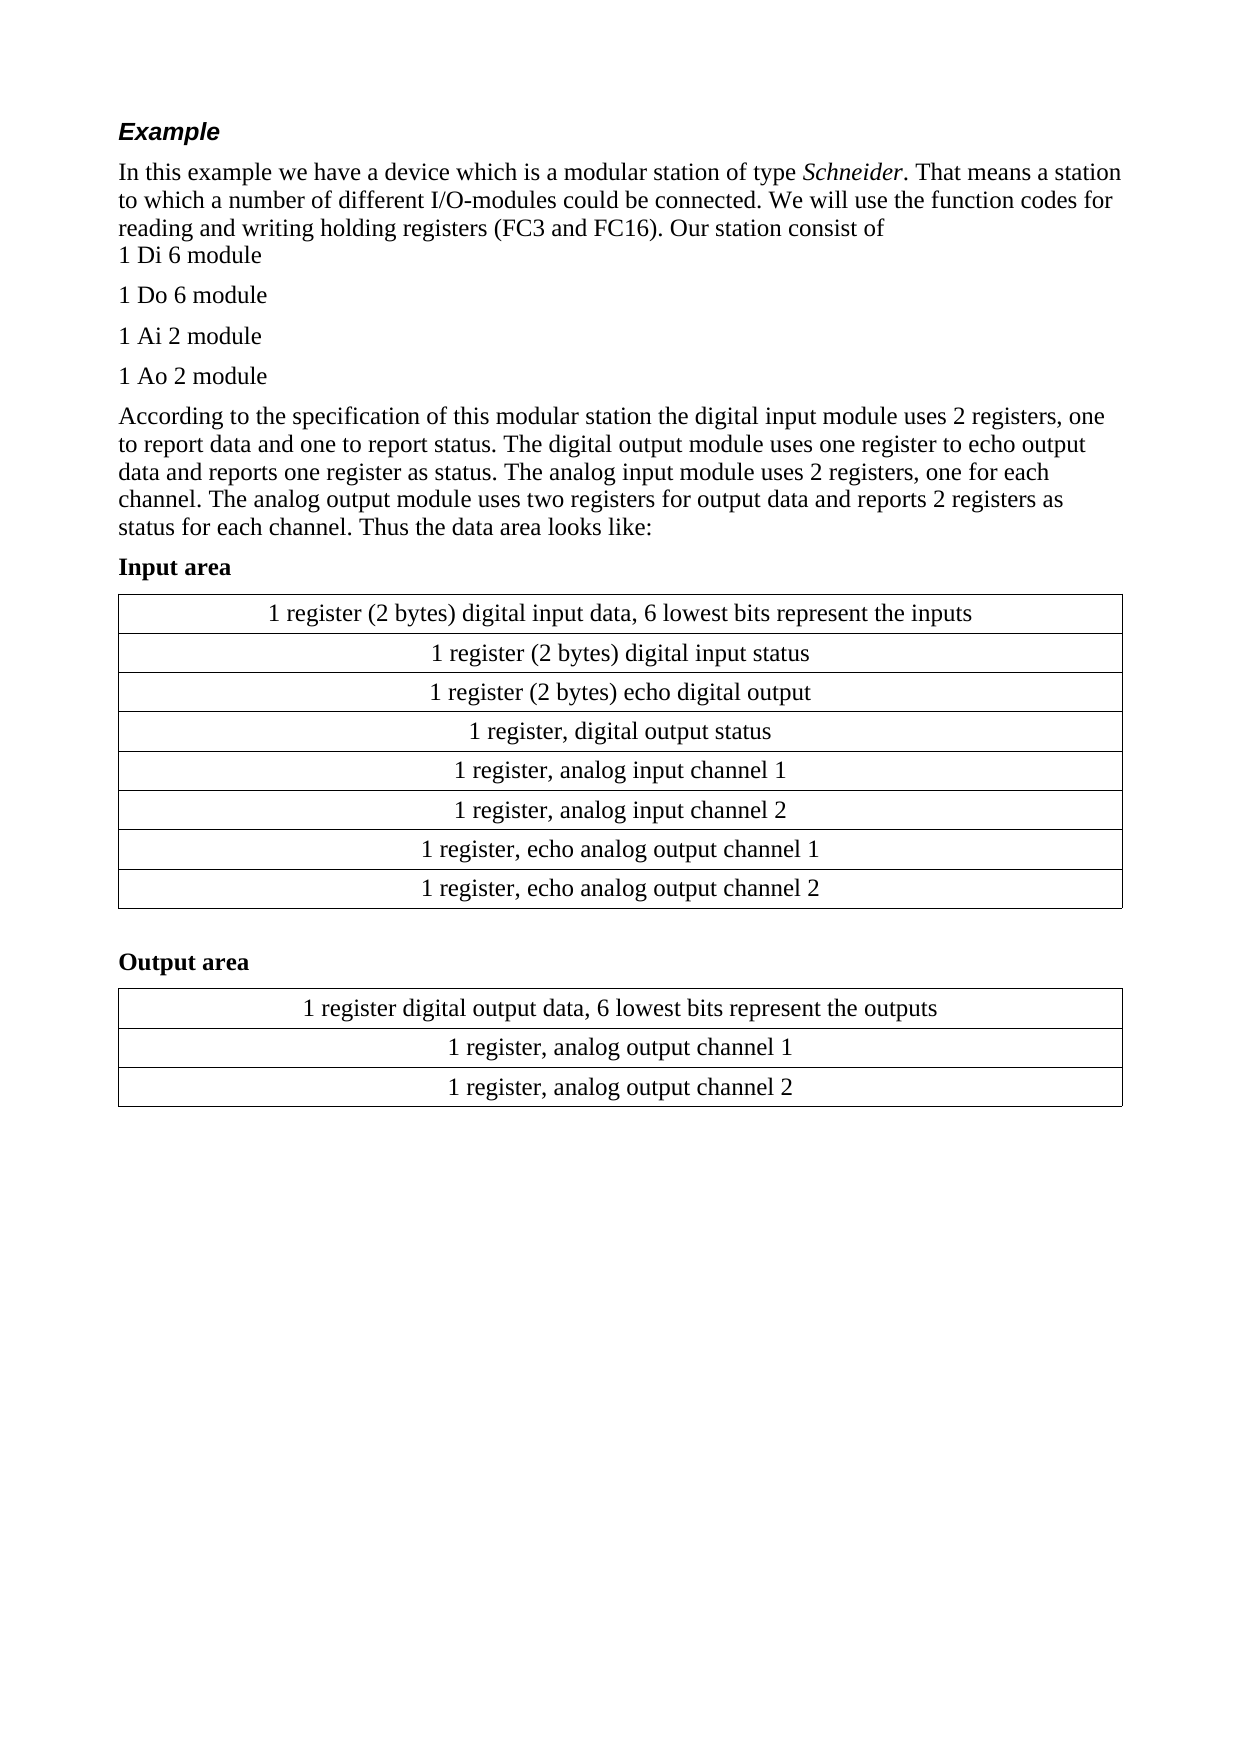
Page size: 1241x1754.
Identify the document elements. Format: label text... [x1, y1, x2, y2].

table_cell 1 register, echo analog output channel 2 [119, 870, 1122, 908]
text According to the specification of this modular station the digital input module uses 2 registers, one to report data and one to report status. The digital output module uses one register to echo output data and reports one register as status. The analog input module uses 2 registers, one for each channel. The analog output module uses two registers for output data and reports 2 registers as status for each channel. Thus the data area looks like: [118, 402, 1122, 541]
table_cell 1 register, analog output channel 1 [119, 1029, 1122, 1067]
table_header 1 register (2 bytes) digital input data, 6 lowest bits represent the inputs [119, 595, 1122, 633]
table_cell 1 register, analog input channel 1 [119, 752, 1122, 790]
text Output area [118, 948, 1122, 976]
table_header 1 register digital output data, 6 lowest bits represent the outputs [119, 989, 1122, 1027]
table_cell 1 register, digital output status [119, 712, 1122, 751]
text 1 Ai 2 module [118, 322, 1122, 349]
table_cell 1 register (2 bytes) digital input status [119, 634, 1122, 672]
table_cell 1 register, analog output channel 2 [119, 1068, 1122, 1106]
text In this example we have a device which is a modular station of type Schneider. That means a station to which a number of different I/O-modules could be connected. We will use the function codes for reading and writing holding registers (FC3 and FC16). Our station consist of 1 Di 6 module [118, 158, 1122, 269]
subtitle Example [118, 118, 1122, 146]
text 1 Do 6 module [118, 282, 1122, 309]
table_cell 1 register (2 bytes) echo digital output [119, 673, 1122, 711]
text Input area [118, 553, 1122, 581]
table_cell 1 register, echo analog output channel 1 [119, 830, 1122, 868]
text 1 Ao 2 module [118, 362, 1122, 390]
table_cell 1 register, analog input channel 2 [119, 791, 1122, 829]
